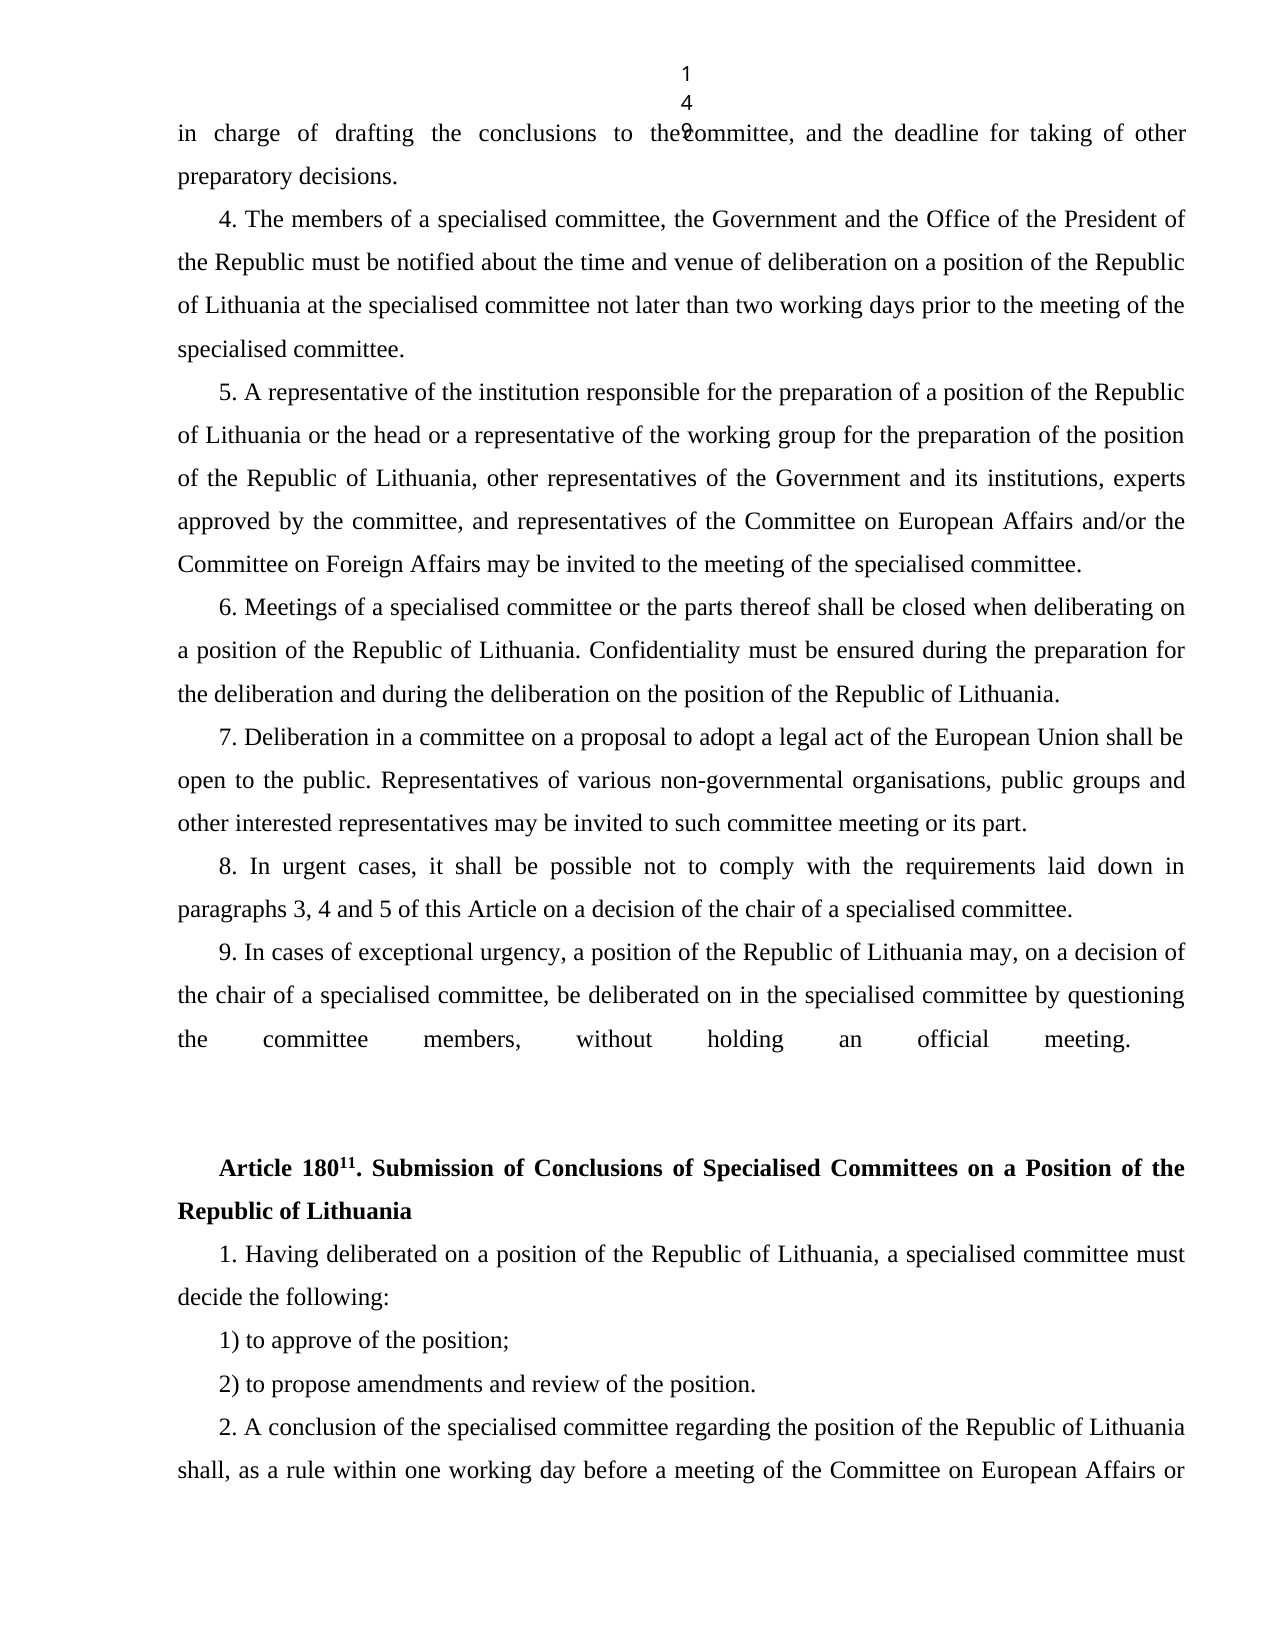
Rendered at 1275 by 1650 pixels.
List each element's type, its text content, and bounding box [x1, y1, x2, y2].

text 8. In urgent cases, it shall be possible not to comply with the requirements laid down in paragraphs 3, 4 and 5 of this Article on a decision of the chair of a specialised committee. [177, 851, 1186, 923]
text 9. In cases of exceptional urgency, a position of the Republic of Lithuania may, on a decision of the chair of a specialised committee, be deliberated on in the specialised committee by questioning the committee members, without holding an official meeting. [177, 937, 1186, 1096]
text in charge of drafting the conclusions to the committee, and the deadline for taking of other preparatory decisions. [177, 118, 1186, 190]
text 4. The members of a specialised committee, the Government and the Office of the President of the Republic must be notified about the time and venue of deliberation on a position of the Republic of Lithuania at the specialised committee not later than two working days prior to the meeting of the specialised committee. [177, 204, 1186, 362]
text 7. Deliberation in a committee on a proposal to adopt a legal act of the European Union shall be open to the public. Representatives of various non-governmental organisations, public groups and other interested representatives may be invited to such committee meeting or its part. [177, 722, 1186, 837]
text Article 18011. Submission of Conclusions of Specialised Committees on a Position of the Republic of Lithuania [177, 1153, 1186, 1225]
text 2) to propose amendments and review of the position. [177, 1369, 1186, 1397]
text 6. Meetings of a specialised committee or the parts thereof shall be closed when deliberating on a position of the Republic of Lithuania. Confidentiality must be ensured during the preparation for the deliberation and during the deliberation on the position of the Republic of Lithuania. [177, 592, 1186, 707]
text 1) to approve of the position; [177, 1326, 1186, 1354]
text 1. Having deliberated on a position of the Republic of Lithuania, a specialised committee must decide the following: [177, 1239, 1186, 1311]
text 2. A conclusion of the specialised committee regarding the position of the Republic of Lithuania shall, as a rule within one working day before a meeting of the Committee on European Affairs or [177, 1412, 1186, 1484]
text 5. A representative of the institution responsible for the preparation of a position of the Republic of Lithuania or the head or a representative of the working group for the preparation of the position of the Republic of Lithuania, other representatives of the Government and its institutions, experts approved by the committee, and representatives of the Committee on European Affairs and/or the Committee on Foreign Affairs may be invited to the meeting of the specialised committee. [177, 377, 1186, 578]
